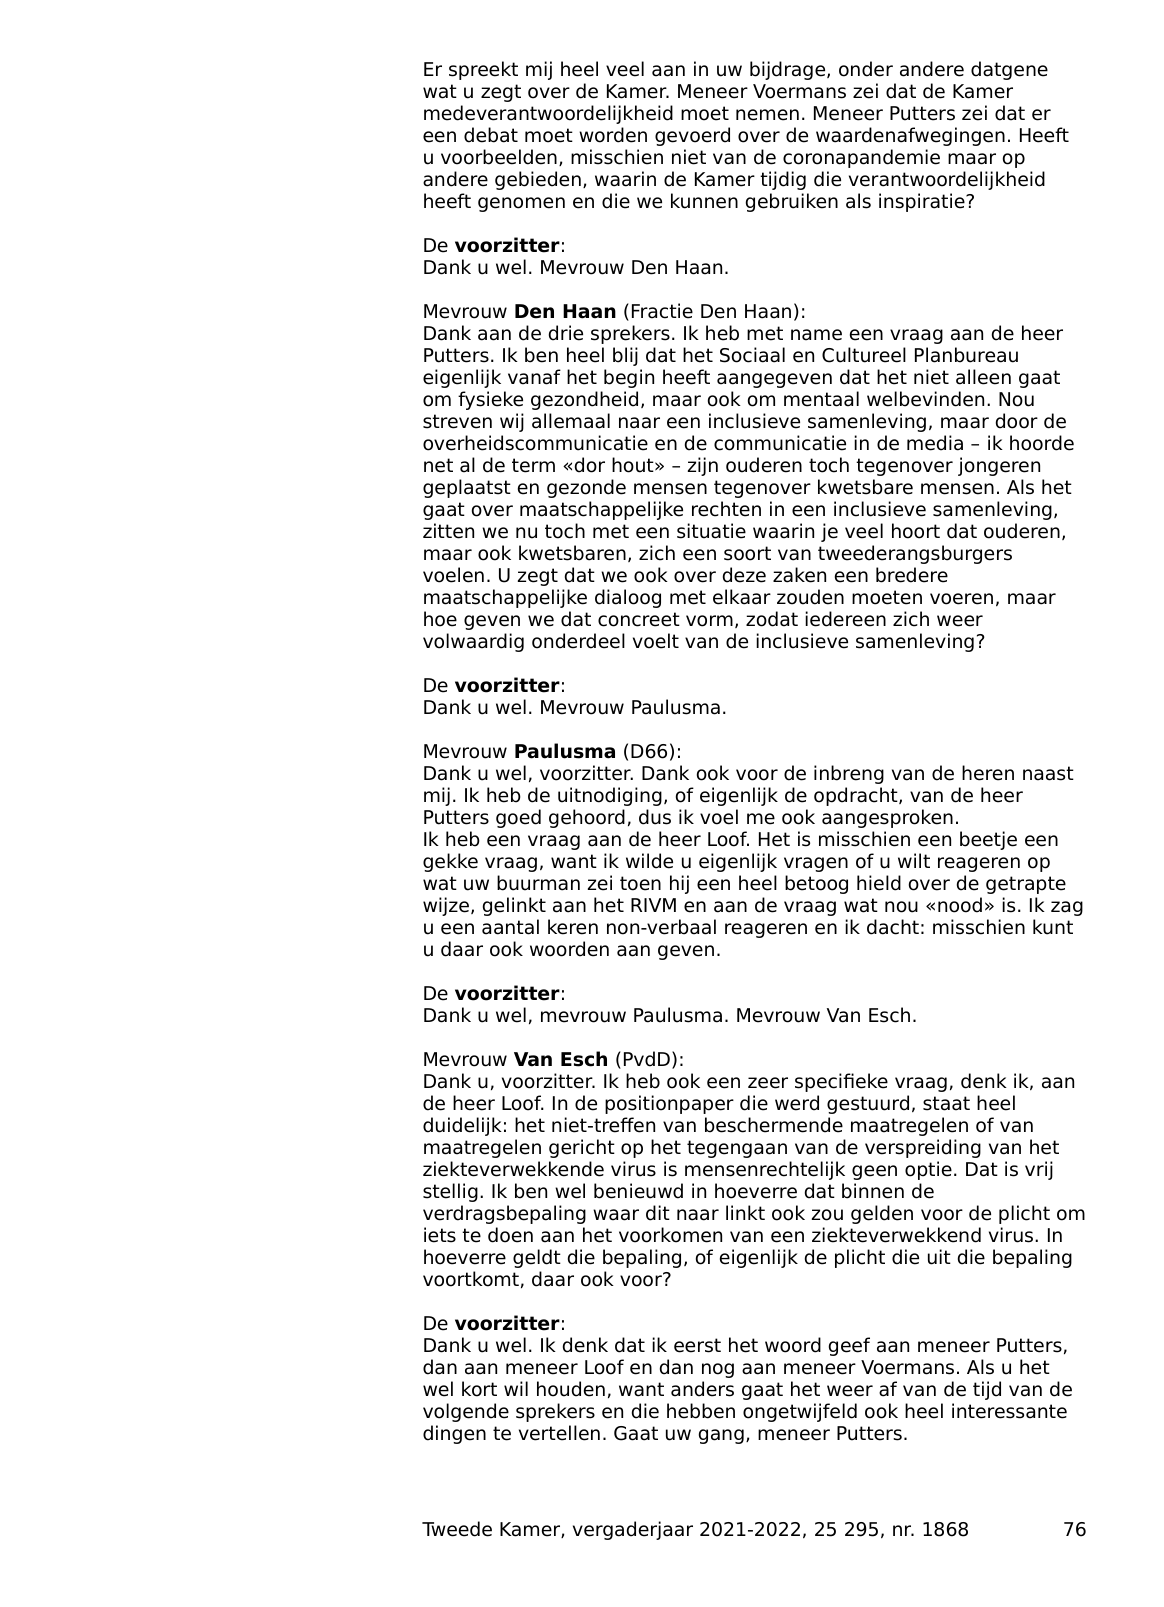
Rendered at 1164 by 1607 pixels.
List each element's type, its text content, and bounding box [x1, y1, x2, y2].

text De voorzitter: [422, 1313, 1087, 1335]
text Dank u wel. Ik denk dat ik eerst het woord geef aan meneer Putters, dan aan meneer Loof en dan nog aan meneer Voermans. Als u het wel kort wil houden, want anders gaat het weer af van de tijd van de volgende sprekers en die hebben ongetwijfeld ook heel interessante dingen te vertellen. Gaat uw gang, meneer Putters. [422, 1335, 1087, 1445]
text Dank u wel. Mevrouw Den Haan. [422, 257, 1087, 279]
text Dank u wel, mevrouw Paulusma. Mevrouw Van Esch. [422, 1005, 1087, 1027]
text De voorzitter: [422, 983, 1087, 1005]
text Dank u, voorzitter. Ik heb ook een zeer specifieke vraag, denk ik, aan de heer Loof. In de positionpaper die werd gestuurd, staat heel duidelijk: het niet-treffen van beschermende maatregelen of van maatregelen gericht op het tegengaan van de verspreiding van het ziekteverwekkende virus is mensenrechtelijk geen optie. Dat is vrij stellig. Ik ben wel benieuwd in hoeverre dat binnen de verdragsbepaling waar dit naar linkt ook zou gelden voor de plicht om iets te doen aan het voorkomen van een ziekteverwekkend virus. In hoeverre geldt die bepaling, of eigenlijk de plicht die uit die bepaling voortkomt, daar ook voor? [422, 1071, 1087, 1291]
text Mevrouw Van Esch (PvdD): [422, 1049, 1087, 1071]
text Er spreekt mij heel veel aan in uw bijdrage, onder andere datgene wat u zegt over de Kamer. Meneer Voermans zei dat de Kamer medeverantwoordelijkheid moet nemen. Meneer Putters zei dat er een debat moet worden gevoerd over de waardenafwegingen. Heeft u voorbeelden, misschien niet van de coronapandemie maar op andere gebieden, waarin de Kamer tijdig die verantwoordelijkheid heeft genomen en die we kunnen gebruiken als inspiratie? [422, 59, 1087, 213]
text Ik heb een vraag aan de heer Loof. Het is misschien een beetje een gekke vraag, want ik wilde u eigenlijk vragen of u wilt reageren op wat uw buurman zei toen hij een heel betoog hield over de getrapte wijze, gelinkt aan het RIVM en aan de vraag wat nou «nood» is. Ik zag u een aantal keren non-verbaal reageren en ik dacht: misschien kunt u daar ook woorden aan geven. [422, 829, 1087, 961]
text Mevrouw Paulusma (D66): [422, 741, 1087, 763]
text Dank u wel. Mevrouw Paulusma. [422, 697, 1087, 719]
text De voorzitter: [422, 675, 1087, 697]
text Mevrouw Den Haan (Fractie Den Haan): [422, 301, 1087, 323]
text Dank u wel, voorzitter. Dank ook voor de inbreng van de heren naast mij. Ik heb de uitnodiging, of eigenlijk de opdracht, van de heer Putters goed gehoord, dus ik voel me ook aangesproken. [422, 763, 1087, 829]
text Dank aan de drie sprekers. Ik heb met name een vraag aan de heer Putters. Ik ben heel blij dat het Sociaal en Cultureel Planbureau eigenlijk vanaf het begin heeft aangegeven dat het niet alleen gaat om fysieke gezondheid, maar ook om mentaal welbevinden. Nou streven wij allemaal naar een inclusieve samenleving, maar door de overheidscommunicatie en de communicatie in de media – ik hoorde net al de term «dor hout» – zijn ouderen toch tegenover jongeren geplaatst en gezonde mensen tegenover kwetsbare mensen. Als het gaat over maatschappelijke rechten in een inclusieve samenleving, zitten we nu toch met een situatie waarin je veel hoort dat ouderen, maar ook kwetsbaren, zich een soort van tweederangsburgers voelen. U zegt dat we ook over deze zaken een bredere maatschappelijke dialoog met elkaar zouden moeten voeren, maar hoe geven we dat concreet vorm, zodat iedereen zich weer volwaardig onderdeel voelt van de inclusieve samenleving? [422, 323, 1087, 653]
text De voorzitter: [422, 235, 1087, 257]
